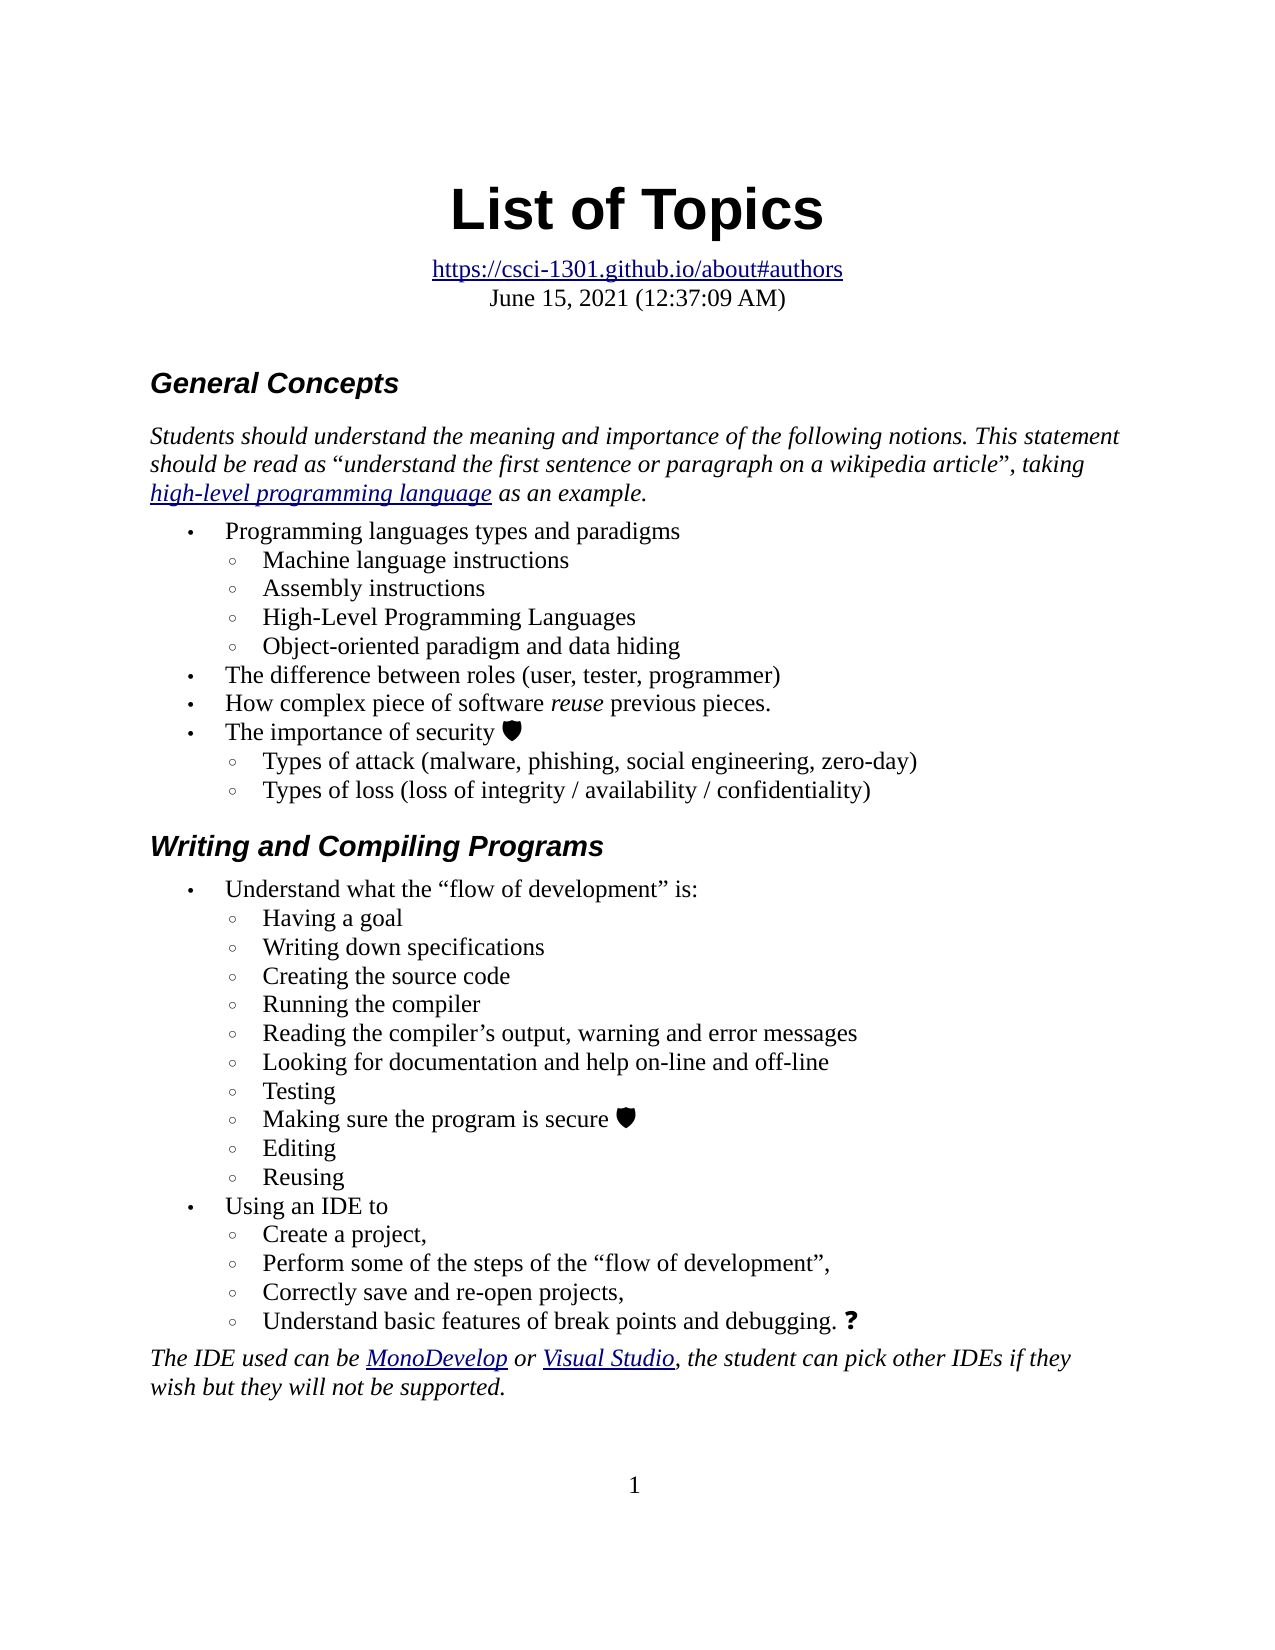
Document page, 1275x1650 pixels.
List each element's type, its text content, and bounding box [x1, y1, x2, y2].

list Object-oriented paradigm and data hiding [225, 631, 1125, 660]
list High-Level Programming Languages [225, 602, 1125, 631]
list Testing [225, 1076, 1125, 1104]
list Editing [225, 1133, 1125, 1162]
list Looking for documentation and help on-line and off-line [225, 1047, 1125, 1076]
list Running the compiler [225, 989, 1125, 1018]
list Correctly save and re-open projects, [225, 1277, 1125, 1306]
list Reusing [225, 1162, 1125, 1191]
subtitle Writing and Compiling Programs [150, 828, 1125, 862]
list Machine language instructions [225, 545, 1125, 573]
list Programming languages types and paradigms [187, 516, 1125, 545]
list Types of attack (malware, phishing, social engineering, zero-day) [225, 746, 1125, 775]
list The difference between roles (user, tester, programmer) [187, 660, 1125, 688]
list How complex piece of software reuse previous pieces. [187, 688, 1125, 717]
list Making sure the program is secure 🛡️ [225, 1104, 1125, 1133]
list Reading the compiler’s output, warning and error messages [225, 1018, 1125, 1047]
list Creating the source code [225, 961, 1125, 989]
list Perform some of the steps of the “flow of development”, [225, 1248, 1125, 1277]
list Understand basic features of break points and debugging. ❓ [225, 1306, 1125, 1334]
text The IDE used can be MonoDevelop or Visual Studio, the student can pick other IDEs if they wish but they will not be supported. [150, 1343, 1125, 1401]
text Students should understand the meaning and importance of the following notions. This statement should be read as “understand the first sentence or paragraph on a wikipedia article”, taking high-level programming language as an example. [150, 421, 1125, 507]
list Assembly instructions [225, 573, 1125, 602]
list Having a goal [225, 903, 1125, 932]
list Understand what the “flow of development” is: [187, 874, 1125, 903]
title List of Topics [150, 175, 1125, 242]
text June 15, 2021 (12:37:09 AM) [150, 283, 1125, 312]
subtitle General Concepts [150, 366, 1125, 399]
list Create a project, [225, 1219, 1125, 1248]
list Writing down specifications [225, 932, 1125, 961]
list The importance of security 🛡️ [187, 717, 1125, 746]
text https://csci-1301.github.io/about#authors [150, 254, 1125, 283]
list Using an IDE to [187, 1191, 1125, 1219]
list Types of loss (loss of integrity / availability / confidentiality) [225, 775, 1125, 803]
